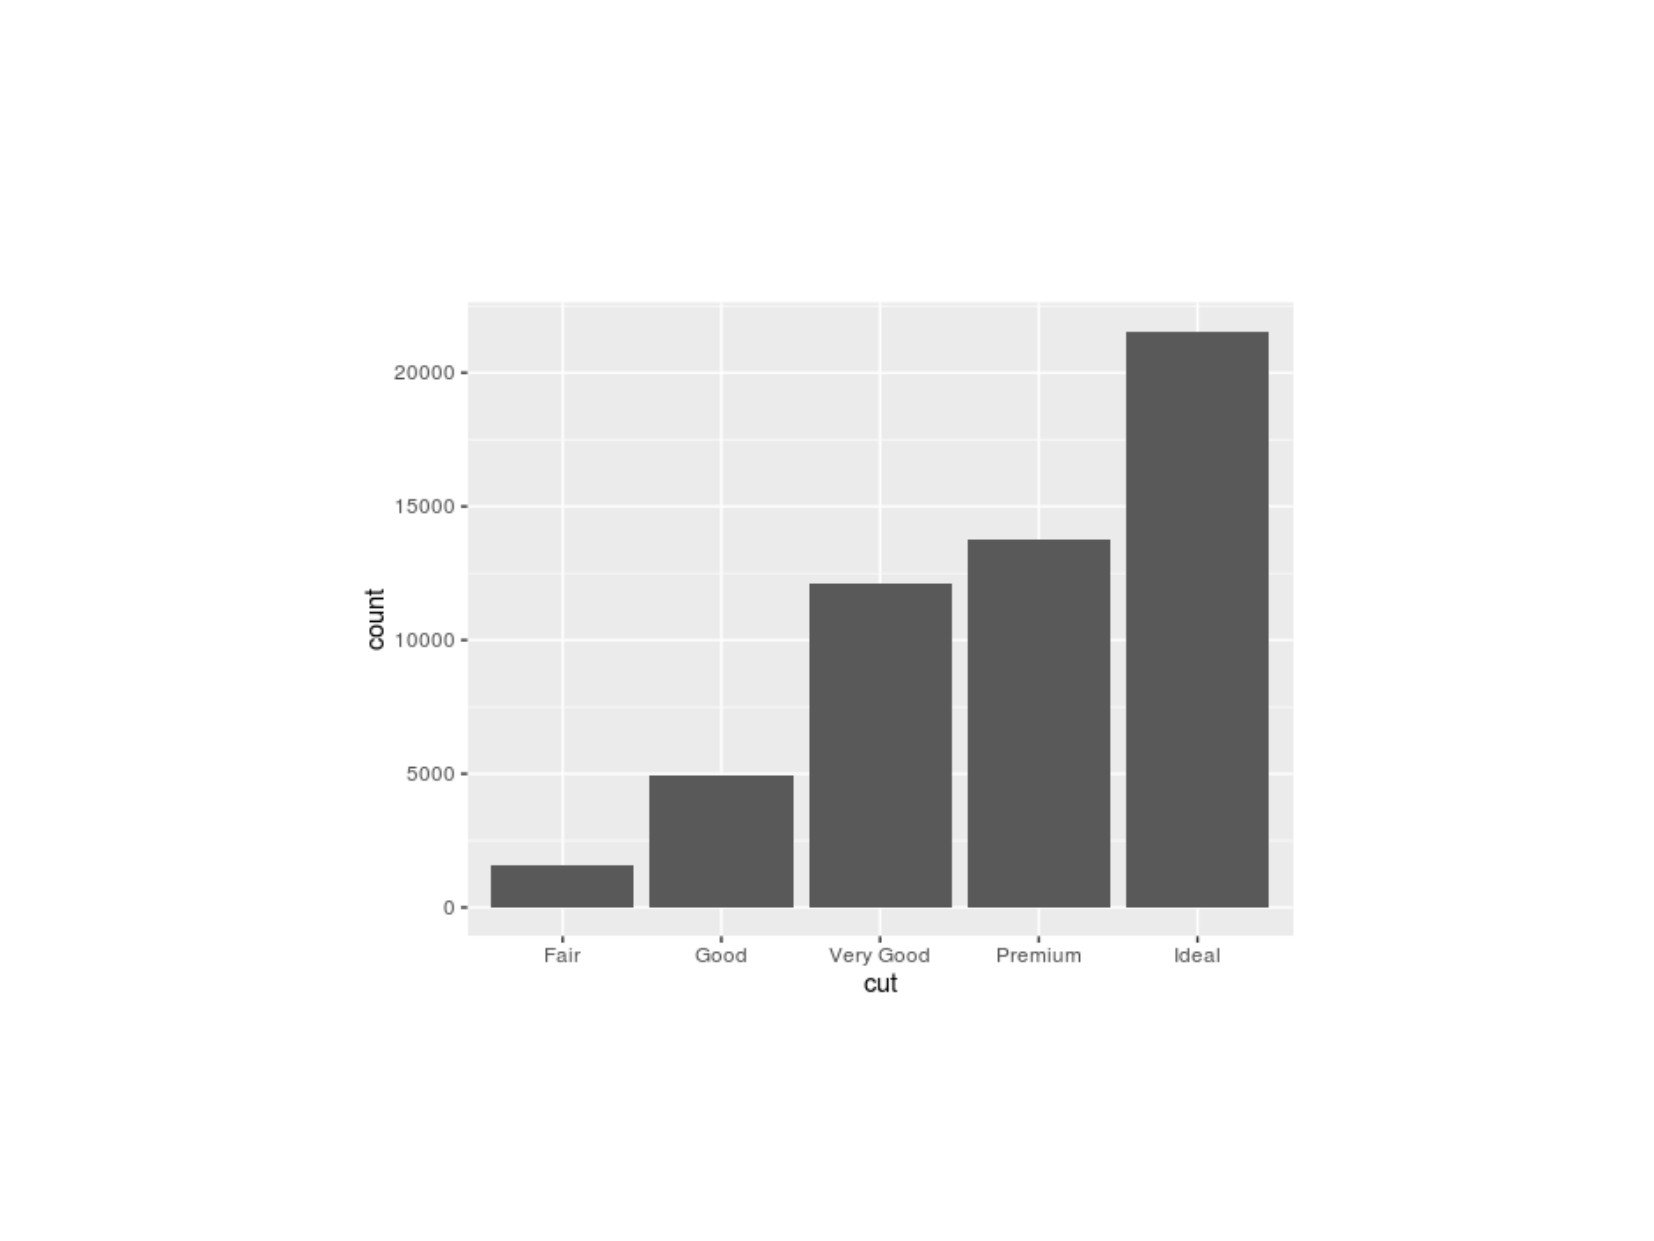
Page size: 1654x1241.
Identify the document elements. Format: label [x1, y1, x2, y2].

picture [347, 290, 1306, 1010]
